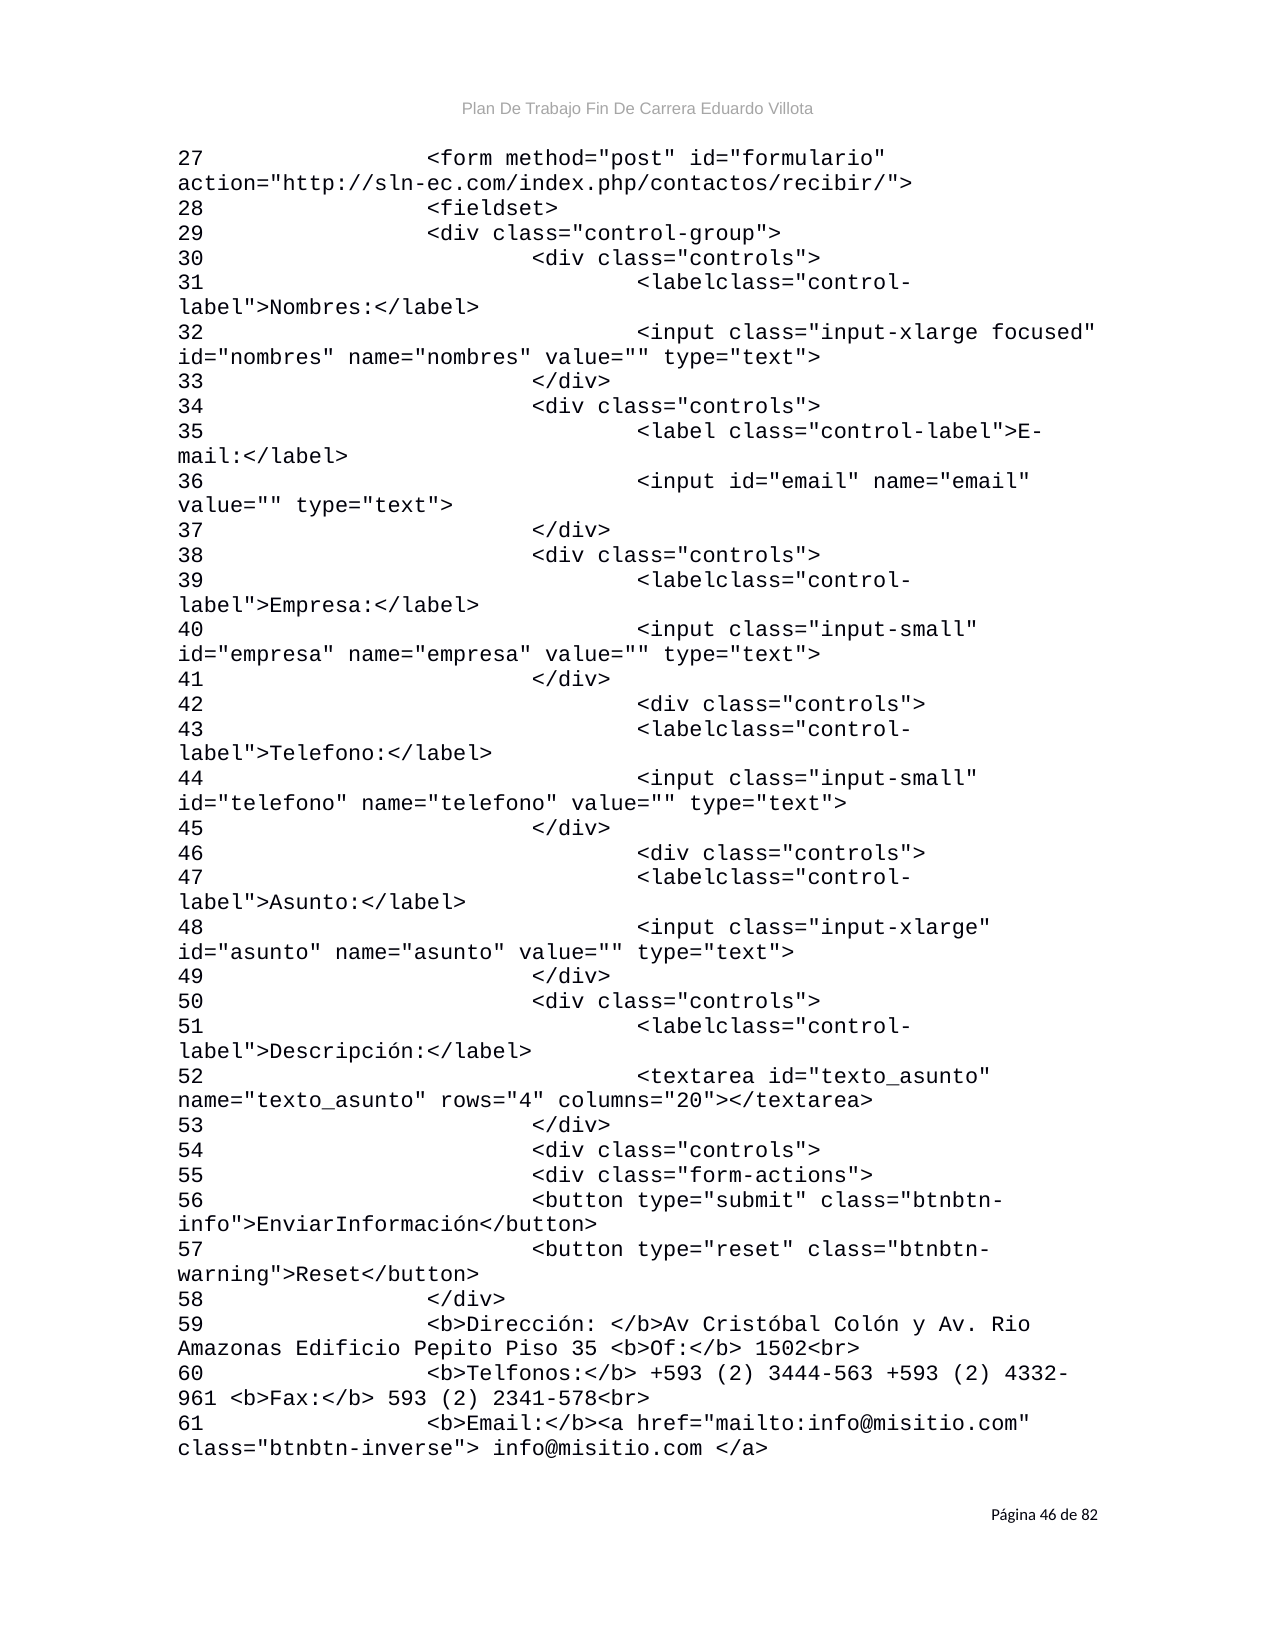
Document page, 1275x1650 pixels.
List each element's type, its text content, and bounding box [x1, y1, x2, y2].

text 50 <div class="controls"> [177, 991, 1098, 1015]
text 51 <labelclass="control-label">Descripción:</label> [177, 1015, 1098, 1065]
text 38 <div class="controls"> [177, 544, 1098, 569]
text 33 </div> [177, 371, 1098, 396]
text 48 <input class="input-xlarge" id="asunto" name="asunto" value="" type="text"> [177, 916, 1098, 966]
text 59 <b>Dirección: </b>Av Cristóbal Colón y Av. Rio Amazonas Edificio Pepito Piso 35 <b>Of:</b> 1502<br> [177, 1313, 1098, 1362]
text 43 <labelclass="control-label">Telefono:</label> [177, 718, 1098, 767]
text 34 <div class="controls"> [177, 396, 1098, 420]
text 32 <input class="input-xlarge focused" id="nombres" name="nombres" value="" type="text"> [177, 321, 1098, 371]
text 42 <div class="controls"> [177, 693, 1098, 718]
text 35 <label class="control-label">E-mail:</label> [177, 420, 1098, 470]
text 53 </div> [177, 1114, 1098, 1139]
text 61 <b>Email:</b><a href="mailto:info@misitio.com" class="btnbtn-inverse"> info@misitio.com </a> [177, 1412, 1098, 1462]
text 31 <labelclass="control-label">Nombres:</label> [177, 272, 1098, 321]
text 52 <textarea id="texto_asunto" name="texto_asunto" rows="4" columns="20"></textarea> [177, 1065, 1098, 1114]
text 45 </div> [177, 817, 1098, 842]
text 54 <div class="controls"> [177, 1139, 1098, 1164]
text 30 <div class="controls"> [177, 247, 1098, 272]
text 37 </div> [177, 519, 1098, 544]
text 28 <fieldset> [177, 197, 1098, 222]
text 39 <labelclass="control-label">Empresa:</label> [177, 569, 1098, 619]
text 40 <input class="input-small" id="empresa" name="empresa" value="" type="text"> [177, 619, 1098, 668]
text 49 </div> [177, 966, 1098, 991]
text 58 </div> [177, 1288, 1098, 1313]
text 44 <input class="input-small" id="telefono" name="telefono" value="" type="text"> [177, 767, 1098, 817]
text 27 <form method="post" id="formulario" action="http://sln-ec.com/index.php/contactos/recibir/"> [177, 148, 1098, 197]
text 46 <div class="controls"> [177, 842, 1098, 867]
text 57 <button type="reset" class="btnbtn-warning">Reset</button> [177, 1238, 1098, 1288]
text 55 <div class="form-actions"> [177, 1164, 1098, 1189]
text 47 <labelclass="control-label">Asunto:</label> [177, 867, 1098, 916]
text 60 <b>Telfonos:</b> +593 (2) 3444-563 +593 (2) 4332-961 <b>Fax:</b> 593 (2) 2341-578<br> [177, 1362, 1098, 1412]
text 41 </div> [177, 668, 1098, 693]
text 36 <input id="email" name="email" value="" type="text"> [177, 470, 1098, 519]
text 29 <div class="control-group"> [177, 222, 1098, 247]
text 56 <button type="submit" class="btnbtn-info">EnviarInformación</button> [177, 1189, 1098, 1238]
